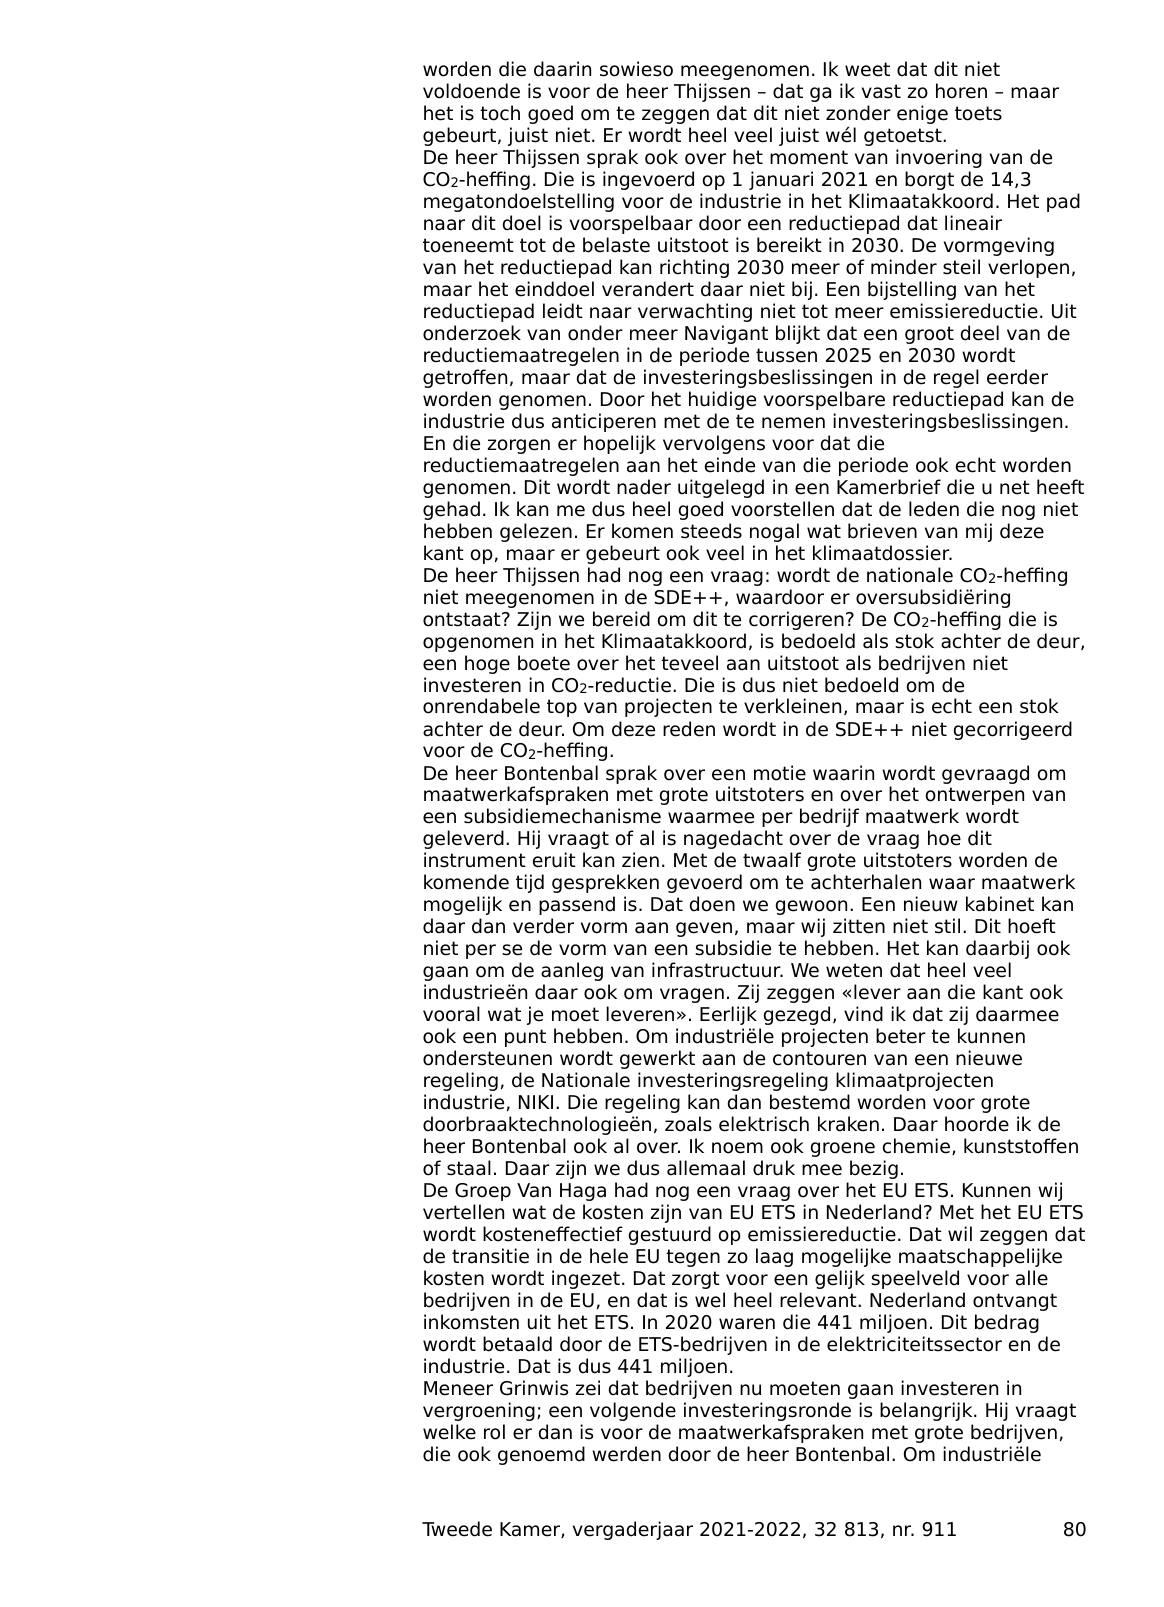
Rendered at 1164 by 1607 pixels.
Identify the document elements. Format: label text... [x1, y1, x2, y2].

text De heer Thijssen had nog een vraag: wordt de nationale CO2-heffing niet meegenomen in de SDE++, waardoor er oversubsidiëring ontstaat? Zijn we bereid om dit te corrigeren? De CO2-heffing die is opgenomen in het Klimaatakkoord, is bedoeld als stok achter de deur, een hoge boete over het teveel aan uitstoot als bedrijven niet investeren in CO2-reductie. Die is dus niet bedoeld om de onrendabele top van projecten te verkleinen, maar is echt een stok achter de deur. Om deze reden wordt in de SDE++ niet gecorrigeerd voor de CO2-heffing. [422, 564, 1087, 762]
text De heer Bontenbal sprak over een motie waarin wordt gevraagd om maatwerkafspraken met grote uitstoters en over het ontwerpen van een subsidiemechanisme waarmee per bedrijf maatwerk wordt geleverd. Hij vraagt of al is nagedacht over de vraag hoe dit instrument eruit kan zien. Met de twaalf grote uitstoters worden de komende tijd gesprekken gevoerd om te achterhalen waar maatwerk mogelijk en passend is. Dat doen we gewoon. Een nieuw kabinet kan daar dan verder vorm aan geven, maar wij zitten niet stil. Dit hoeft niet per se de vorm van een subsidie te hebben. Het kan daarbij ook gaan om de aanleg van infrastructuur. We weten dat heel veel industrieën daar ook om vragen. Zij zeggen «lever aan die kant ook vooral wat je moet leveren». Eerlijk gezegd, vind ik dat zij daarmee ook een punt hebben. Om industriële projecten beter te kunnen ondersteunen wordt gewerkt aan de contouren van een nieuwe regeling, de Nationale investeringsregeling klimaatprojecten industrie, NIKI. Die regeling kan dan bestemd worden voor grote doorbraaktechnologieën, zoals elektrisch kraken. Daar hoorde ik de heer Bontenbal ook al over. Ik noem ook groene chemie, kunststoffen of staal. Daar zijn we dus allemaal druk mee bezig. [422, 762, 1087, 1180]
text Meneer Grinwis zei dat bedrijven nu moeten gaan investeren in vergroening; een volgende investeringsronde is belangrijk. Hij vraagt welke rol er dan is voor de maatwerkafspraken met grote bedrijven, die ook genoemd werden door de heer Bontenbal. Om industriële [422, 1378, 1087, 1466]
text De Groep Van Haga had nog een vraag over het EU ETS. Kunnen wij vertellen wat de kosten zijn van EU ETS in Nederland? Met het EU ETS wordt kosteneffectief gestuurd op emissiereductie. Dat wil zeggen dat de transitie in de hele EU tegen zo laag mogelijke maatschappelijke kosten wordt ingezet. Dat zorgt voor een gelijk speelveld voor alle bedrijven in de EU, en dat is wel heel relevant. Nederland ontvangt inkomsten uit het ETS. In 2020 waren die 441 miljoen. Dit bedrag wordt betaald door de ETS-bedrijven in de elektriciteitssector en de industrie. Dat is dus 441 miljoen. [422, 1180, 1087, 1378]
text De heer Thijssen sprak ook over het moment van invoering van de CO2-heffing. Die is ingevoerd op 1 januari 2021 en borgt de 14,3 megatondoelstelling voor de industrie in het Klimaatakkoord. Het pad naar dit doel is voorspelbaar door een reductiepad dat lineair toeneemt tot de belaste uitstoot is bereikt in 2030. De vormgeving van het reductiepad kan richting 2030 meer of minder steil verlopen, maar het einddoel verandert daar niet bij. Een bijstelling van het reductiepad leidt naar verwachting niet tot meer emissiereductie. Uit onderzoek van onder meer Navigant blijkt dat een groot deel van de reductiemaatregelen in de periode tussen 2025 en 2030 wordt getroffen, maar dat de investeringsbeslissingen in de regel eerder worden genomen. Door het huidige voorspelbare reductiepad kan de industrie dus anticiperen met de te nemen investeringsbeslissingen. En die zorgen er hopelijk vervolgens voor dat die reductiemaatregelen aan het einde van die periode ook echt worden genomen. Dit wordt nader uitgelegd in een Kamerbrief die u net heeft gehad. Ik kan me dus heel goed voorstellen dat de leden die nog niet hebben gelezen. Er komen steeds nogal wat brieven van mij deze kant op, maar er gebeurt ook veel in het klimaatdossier. [422, 147, 1087, 564]
text worden die daarin sowieso meegenomen. Ik weet dat dit niet voldoende is voor de heer Thijssen – dat ga ik vast zo horen – maar het is toch goed om te zeggen dat dit niet zonder enige toets gebeurt, juist niet. Er wordt heel veel juist wél getoetst. [422, 59, 1087, 147]
